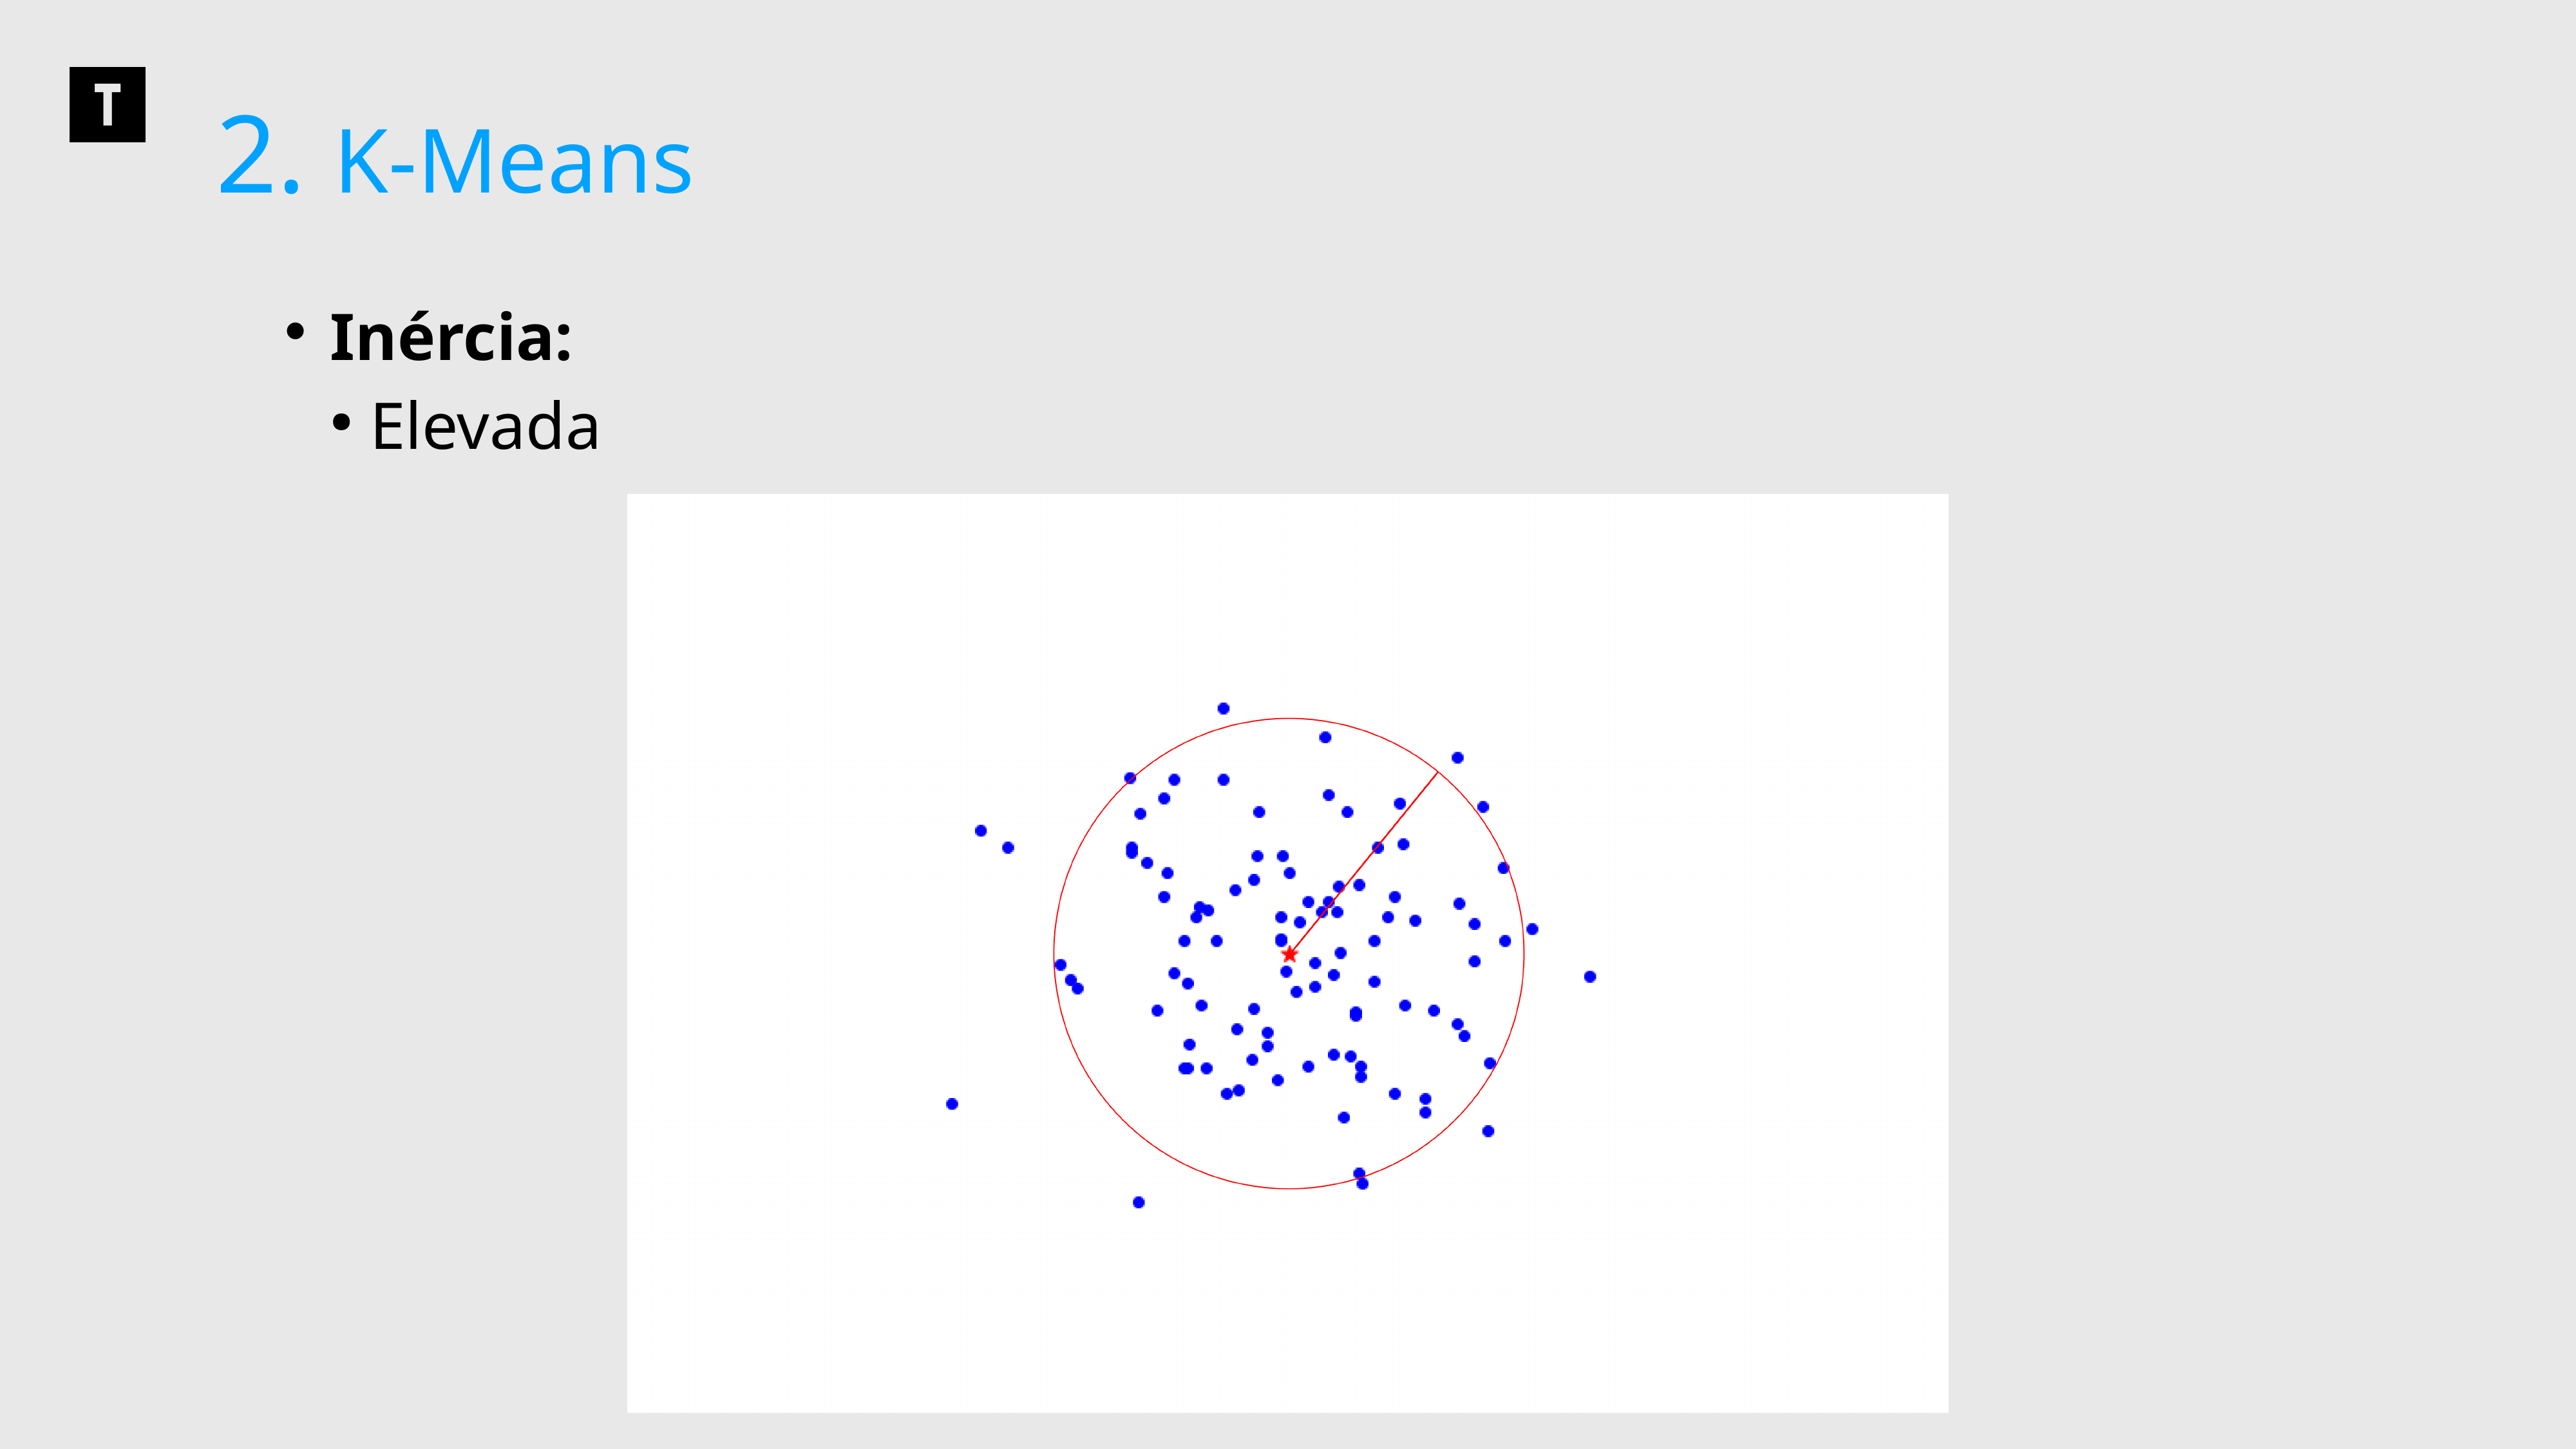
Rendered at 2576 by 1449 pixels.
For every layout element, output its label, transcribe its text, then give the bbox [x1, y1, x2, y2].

picture [70, 67, 146, 142]
text_box Inércia: Elevada [211, 279, 2328, 367]
text_box 2. K-Means [211, 80, 1719, 220]
picture [627, 494, 1949, 1413]
